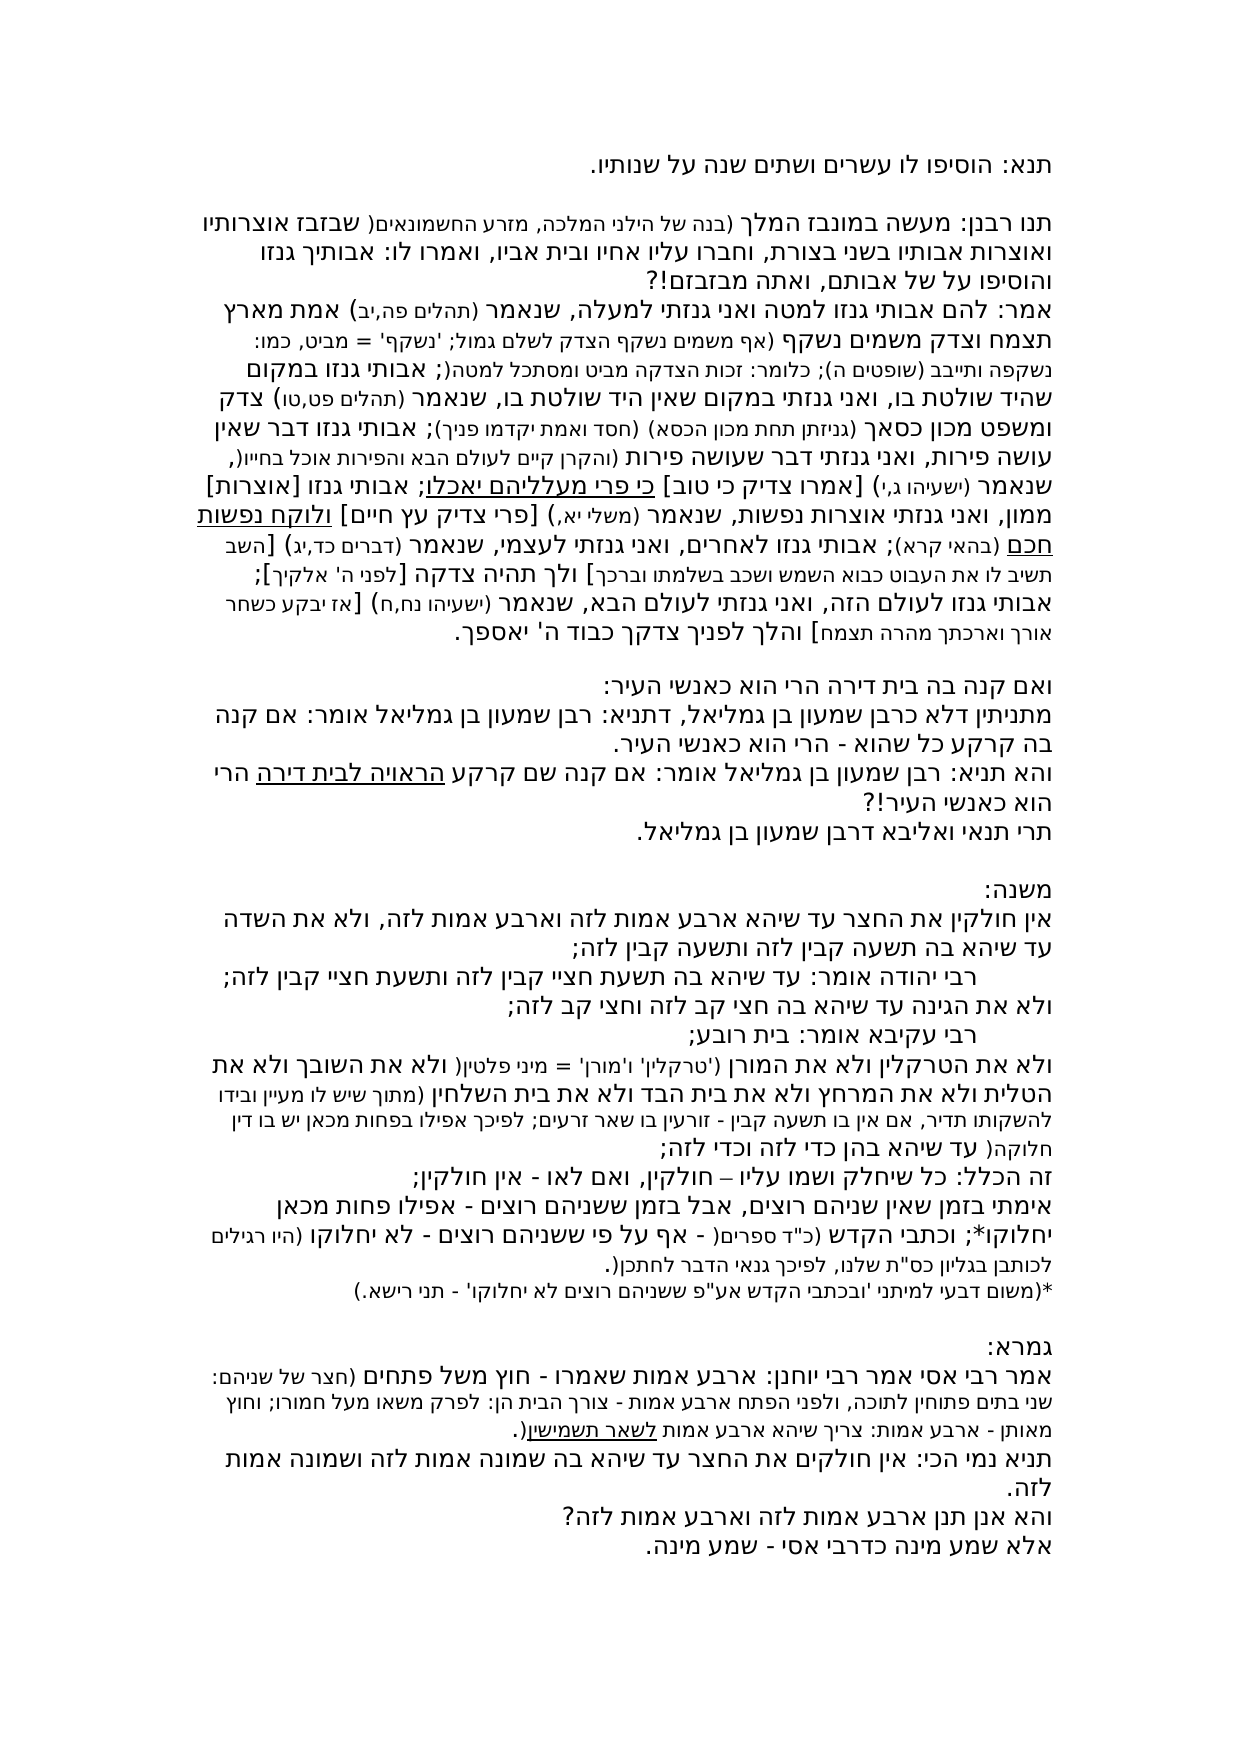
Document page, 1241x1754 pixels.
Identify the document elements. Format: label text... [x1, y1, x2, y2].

text רבי יהודה אומר: עד שיהא בה תשעת חציי קבין לזה ותשעת חציי קבין לזה; [187, 962, 978, 992]
text גמרא: [187, 1332, 1053, 1361]
text זה הכלל: כל שיחלק ושמו עליו – חולקין, ואם לאו - אין חולקין; [187, 1162, 1053, 1191]
text ולא את הטרקלין ולא את המורן ('טרקלין' ו'מורן' = מיני פלטין( ולא את השובך ולא את הטלית ולא את המרחץ ולא את בית הבד ולא את בית השלחין (מתוך שיש לו מעיין ובידו להשקותו תדיר, אם אין בו תשעה קבין - זורעין בו שאר זרעים; לפיכך אפילו בפחות מכאן יש בו דין חלוקה( עד שיהא בהן כדי לזה וכדי לזה; [187, 1050, 1053, 1162]
text תנא: הוסיפו לו עשרים ושתים שנה על שנותיו. [187, 150, 1053, 179]
text אמר: להם אבותי גנזו למטה ואני גנזתי למעלה, שנאמר (תהלים פה,יב) אמת מארץ תצמח וצדק משמים נשקף (אף משמים נשקף הצדק לשלם גמול; 'נשקף' = מביט, כמו: נשקפה ותייבב (שופטים ה); כלומר: זכות הצדקה מביט ומסתכל למטה(; אבותי גנזו במקום שהיד שולטת בו, ואני גנזתי במקום שאין היד שולטת בו, שנאמר (תהלים פט,טו) צדק ומשפט מכון כסאך (גניזתן תחת מכון הכסא) (חסד ואמת יקדמו פניך); אבותי גנזו דבר שאין עושה פירות, ואני גנזתי דבר שעושה פירות (והקרן קיים לעולם הבא והפירות אוכל בחייו(, שנאמר (ישעיהו ג,י) [אמרו צדיק כי טוב] כי פרי מעלליהם יאכלו; אבותי גנזו [אוצרות] ממון, ואני גנזתי אוצרות נפשות, שנאמר (משלי יא,) [פרי צדיק עץ חיים] ולוקח נפשות חכם (בהאי קרא); אבותי גנזו לאחרים, ואני גנזתי לעצמי, שנאמר (דברים כד,יג) [השב תשיב לו את העבוט כבוא השמש ושכב בשלמתו וברכך] ולך תהיה צדקה [לפני ה' אלקיך]; אבותי גנזו לעולם הזה, ואני גנזתי לעולם הבא, שנאמר (ישעיהו נח,ח) [אז יבקע כשחר אורך וארכתך מהרה תצמח] והלך לפניך צדקך כבוד ה' יאספך. [187, 296, 1053, 647]
text תניא נמי הכי: אין חולקים את החצר עד שיהא בה שמונה אמות לזה ושמונה אמות לזה. [187, 1444, 1053, 1502]
text רבי עקיבא אומר: בית רובע; [187, 1021, 978, 1050]
text אין חולקין את החצר עד שיהא ארבע אמות לזה וארבע אמות לזה, ולא את השדה עד שיהא בה תשעה קבין לזה ותשעה קבין לזה; [187, 904, 1053, 962]
text *(משום דבעי למיתני 'ובכתבי הקדש אע"פ ששניהם רוצים לא יחלוקו' - תני רישא.) [187, 1279, 1053, 1303]
text ולא את הגינה עד שיהא בה חצי קב לזה וחצי קב לזה; [187, 992, 1053, 1021]
text אימתי בזמן שאין שניהם רוצים, אבל בזמן ששניהם רוצים - אפילו פחות מכאן יחלוקו*; וכתבי הקדש (כ"ד ספרים( - אף על פי ששניהם רוצים - לא יחלוקו (היו רגילים לכותבן בגליון כס"ת שלנו, לפיכך גנאי הדבר לחתכן(. [187, 1191, 1053, 1279]
text משנה: [187, 875, 1053, 904]
text אמר רבי אסי אמר רבי יוחנן: ארבע אמות שאמרו - חוץ משל פתחים (חצר של שניהם: שני בתים פתוחין לתוכה, ולפני הפתח ארבע אמות - צורך הבית הן: לפרק משאו מעל חמורו; וחוץ מאותן - ארבע אמות: צריך שיהא ארבע אמות לשאר תשמישין(. [187, 1361, 1053, 1444]
text אלא שמע מינה כדרבי אסי - שמע מינה. [187, 1531, 1053, 1560]
text ואם קנה בה בית דירה הרי הוא כאנשי העיר: [187, 671, 1053, 700]
text תנו רבנן: מעשה במונבז המלך (בנה של הילני המלכה, מזרע החשמונאים( שבזבז אוצרותיו ואוצרות אבותיו בשני בצורת, וחברו עליו אחיו ובית אביו, ואמרו לו: אבותיך גנזו והוסיפו על של אבותם, ואתה מבזבזם!? [187, 208, 1053, 296]
text תרי תנאי ואליבא דרבן שמעון בן גמליאל. [187, 817, 1053, 846]
text והא תניא: רבן שמעון בן גמליאל אומר: אם קנה שם קרקע הראויה לבית דירה הרי הוא כאנשי העיר!? [187, 758, 1053, 817]
text והא אנן תנן ארבע אמות לזה וארבע אמות לזה? [187, 1502, 1053, 1531]
text מתניתין דלא כרבן שמעון בן גמליאל, דתניא: רבן שמעון בן גמליאל אומר: אם קנה בה קרקע כל שהוא - הרי הוא כאנשי העיר. [187, 700, 1053, 758]
